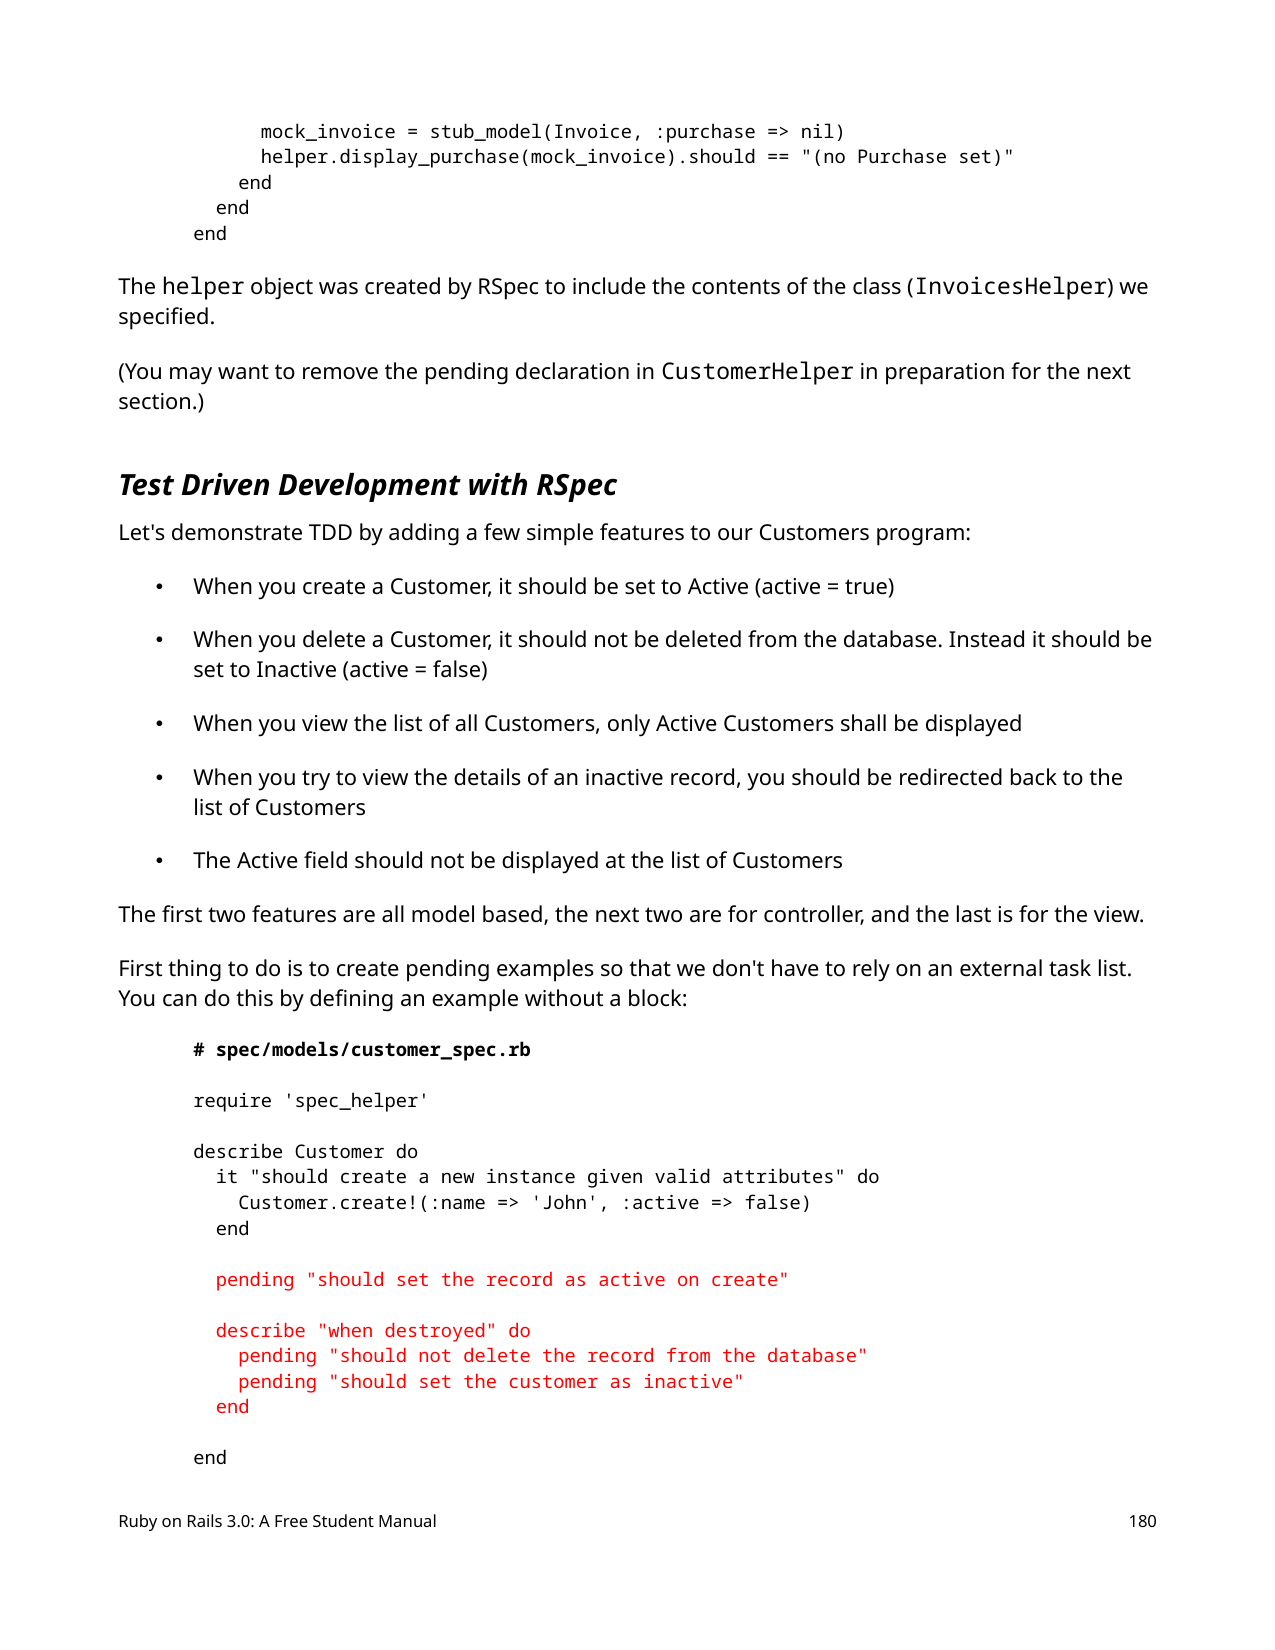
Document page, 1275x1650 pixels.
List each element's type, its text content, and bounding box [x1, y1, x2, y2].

list When you view the list of all Customers, only Active Customers shall be displayed [156, 708, 1157, 738]
list When you create a Customer, it should be set to Active (active = true) [156, 571, 1157, 600]
subtitle Test Driven Development with RSpec [118, 465, 1157, 504]
text mock_invoice = stub_model(Invoice, :purchase => nil) helper.display_purchase(mock_invoice).should == "(no Purchase set)" end end end [193, 118, 1157, 246]
text The helper object was created by RSpec to include the contents of the class (InvoicesHelper) we specified. [118, 270, 1157, 331]
text Let's demonstrate TDD by adding a few simple features to our Customers program: [118, 517, 1157, 547]
text # spec/models/customer_spec.rb require 'spec_helper' describe Customer do it "should create a new instance given valid attributes" do Customer.create!(:name => 'John', :active => false) end pending "should set the record as active on create" describe "when destroyed" do pending "should not delete the record from the database" pending "should set the customer as inactive" end end [193, 1036, 1157, 1470]
list When you try to view the details of an inactive record, you should be redirected back to the list of Customers [156, 762, 1157, 821]
text The first two features are all model based, the next two are for controller, and the last is for the view. [118, 899, 1157, 929]
text (You may want to remove the pending declaration in CustomerHelper in preparation for the next section.) [118, 355, 1157, 416]
list The Active field should not be displayed at the list of Customers [156, 845, 1157, 875]
list When you delete a Customer, it should not be deleted from the database. Instead it should be set to Inactive (active = false) [156, 624, 1157, 684]
text First thing to do is to create pending examples so that we don't have to rely on an external task list. You can do this by defining an example without a block: [118, 953, 1157, 1012]
